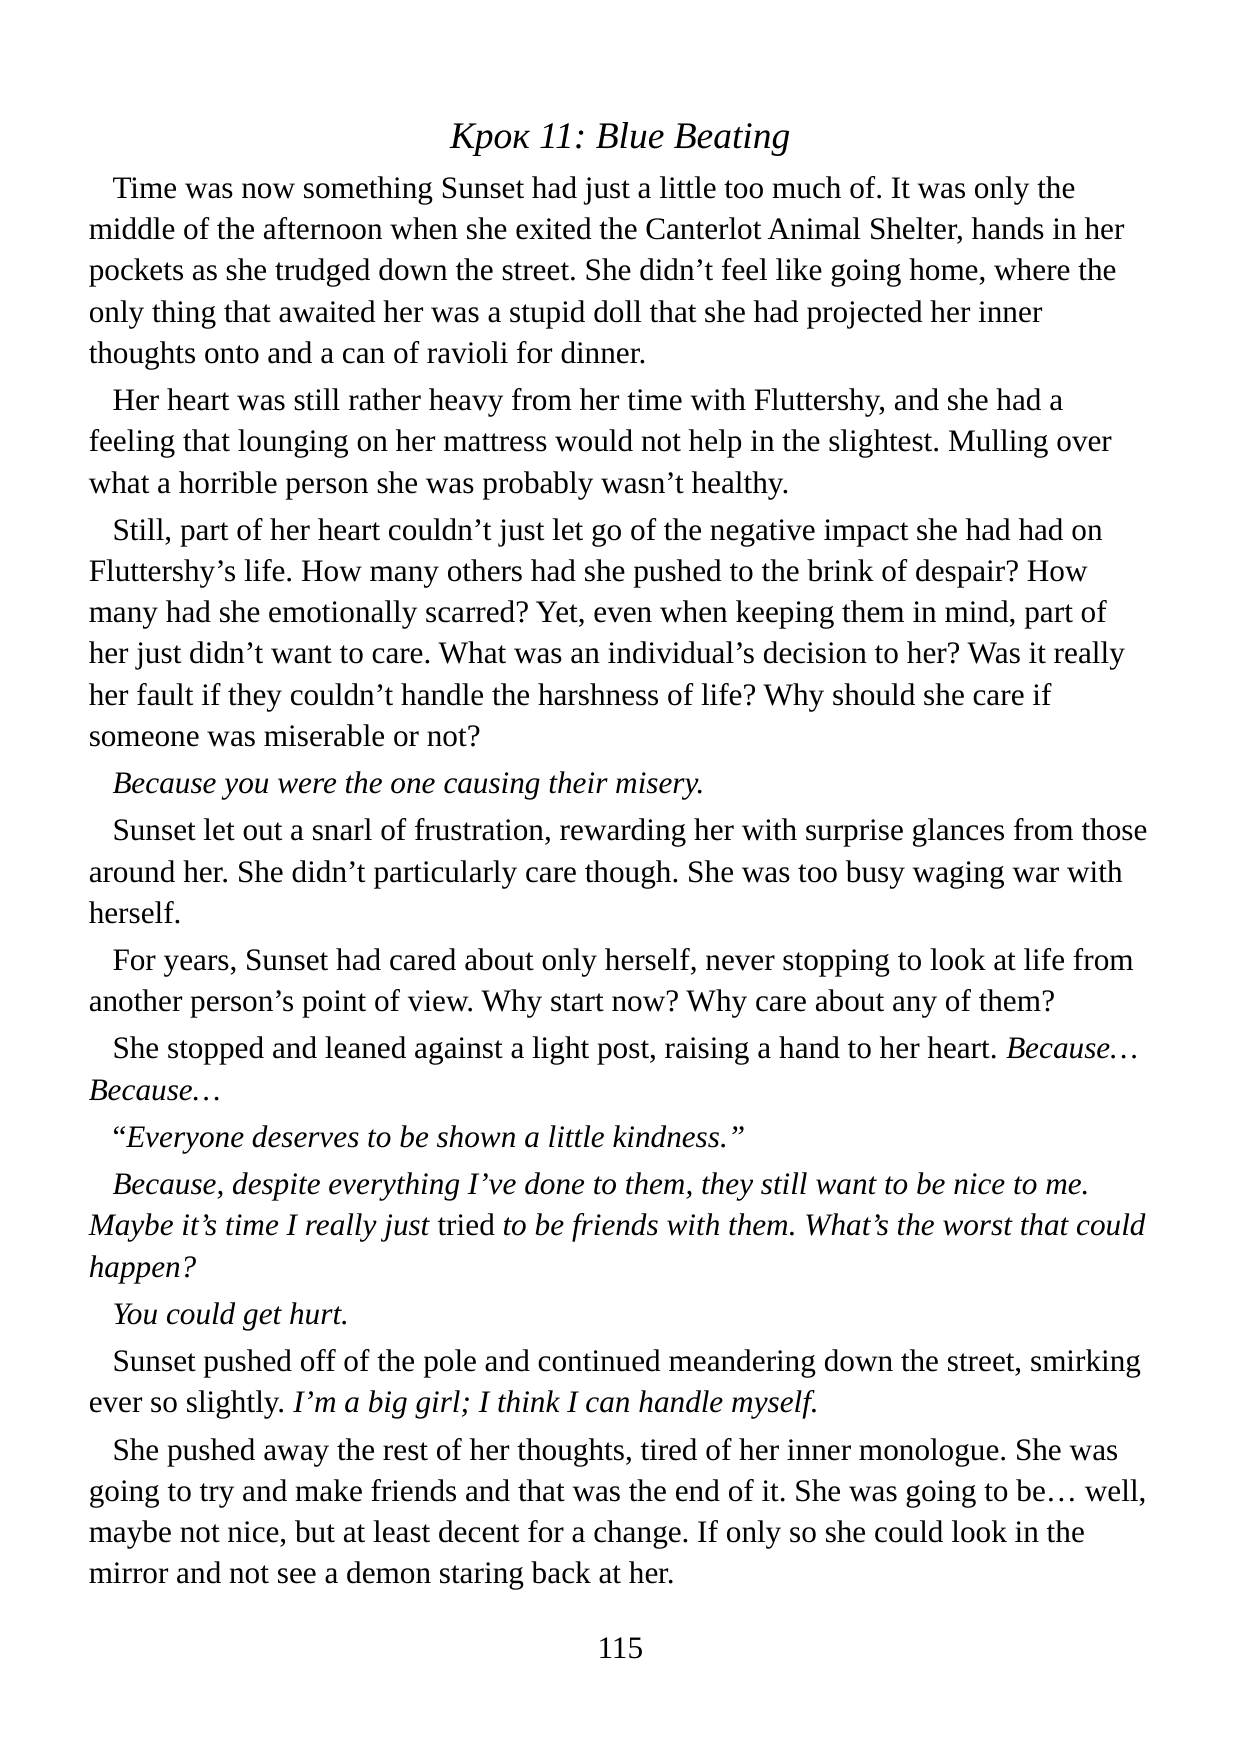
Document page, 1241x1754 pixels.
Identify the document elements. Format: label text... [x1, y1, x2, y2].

text You could get hurt. [88, 1295, 1152, 1331]
text Time was now something Sunset had just a little too much of. It was only the middle of the afternoon when she exited the Canterlot Animal Shelter, hands in her pockets as she trudged down the street. She didn’t feel like going home, where the only thing that awaited her was a stupid doll that she had projected her inner thoughts onto and a can of ravioli for dinner. [88, 169, 1152, 370]
text For years, Sunset had cared about only herself, never stopping to look at life from another person’s point of view. Why start now? Why care about any of them? [88, 941, 1152, 1018]
text She stopped and leaned against a light post, raising a hand to her heart. Because… Because… [88, 1030, 1152, 1107]
text She pushed away the rest of her thoughts, tired of her inner monologue. She was going to try and make friends and that was the end of it. She was going to be… well, maybe not nice, but at least decent for a change. If only so she could look in the mirror and not see a demon staring back at her. [88, 1431, 1152, 1590]
subtitle Крок 11: Blue Beating [88, 113, 1152, 157]
text Because, despite everything I’ve done to them, they still want to be nice to me. Maybe it’s time I really just tried to be friends with them. What’s the worst that could happen? [88, 1165, 1152, 1284]
text Because you were the one causing their misery. [88, 764, 1152, 800]
text Sunset pushed off of the pole and continued meandering down the street, smirking ever so slightly. I’m a big girl; I think I can handle myself. [88, 1342, 1152, 1419]
text Her heart was still rather heavy from her time with Fluttershy, and she had a feeling that lounging on her mattress would not help in the slightest. Mulling over what a horrible person she was probably wasn’t healthy. [88, 381, 1152, 500]
text “Everyone deserves to be shown a little kindness.” [88, 1118, 1152, 1154]
text Still, part of her heart couldn’t just let go of the negative impact she had had on Fluttershy’s life. How many others had she pushed to the brink of despair? How many had she emotionally scarred? Yet, even when keeping them in mind, part of her just didn’t want to care. What was an individual’s decision to her? Was it really her fault if they couldn’t handle the harshness of life? Why should she care if someone was miserable or not? [88, 511, 1152, 753]
text Sunset let out a snarl of frustration, rewarding her with surprise glances from those around her. She didn’t particularly care though. She was too busy waging war with herself. [88, 812, 1152, 930]
